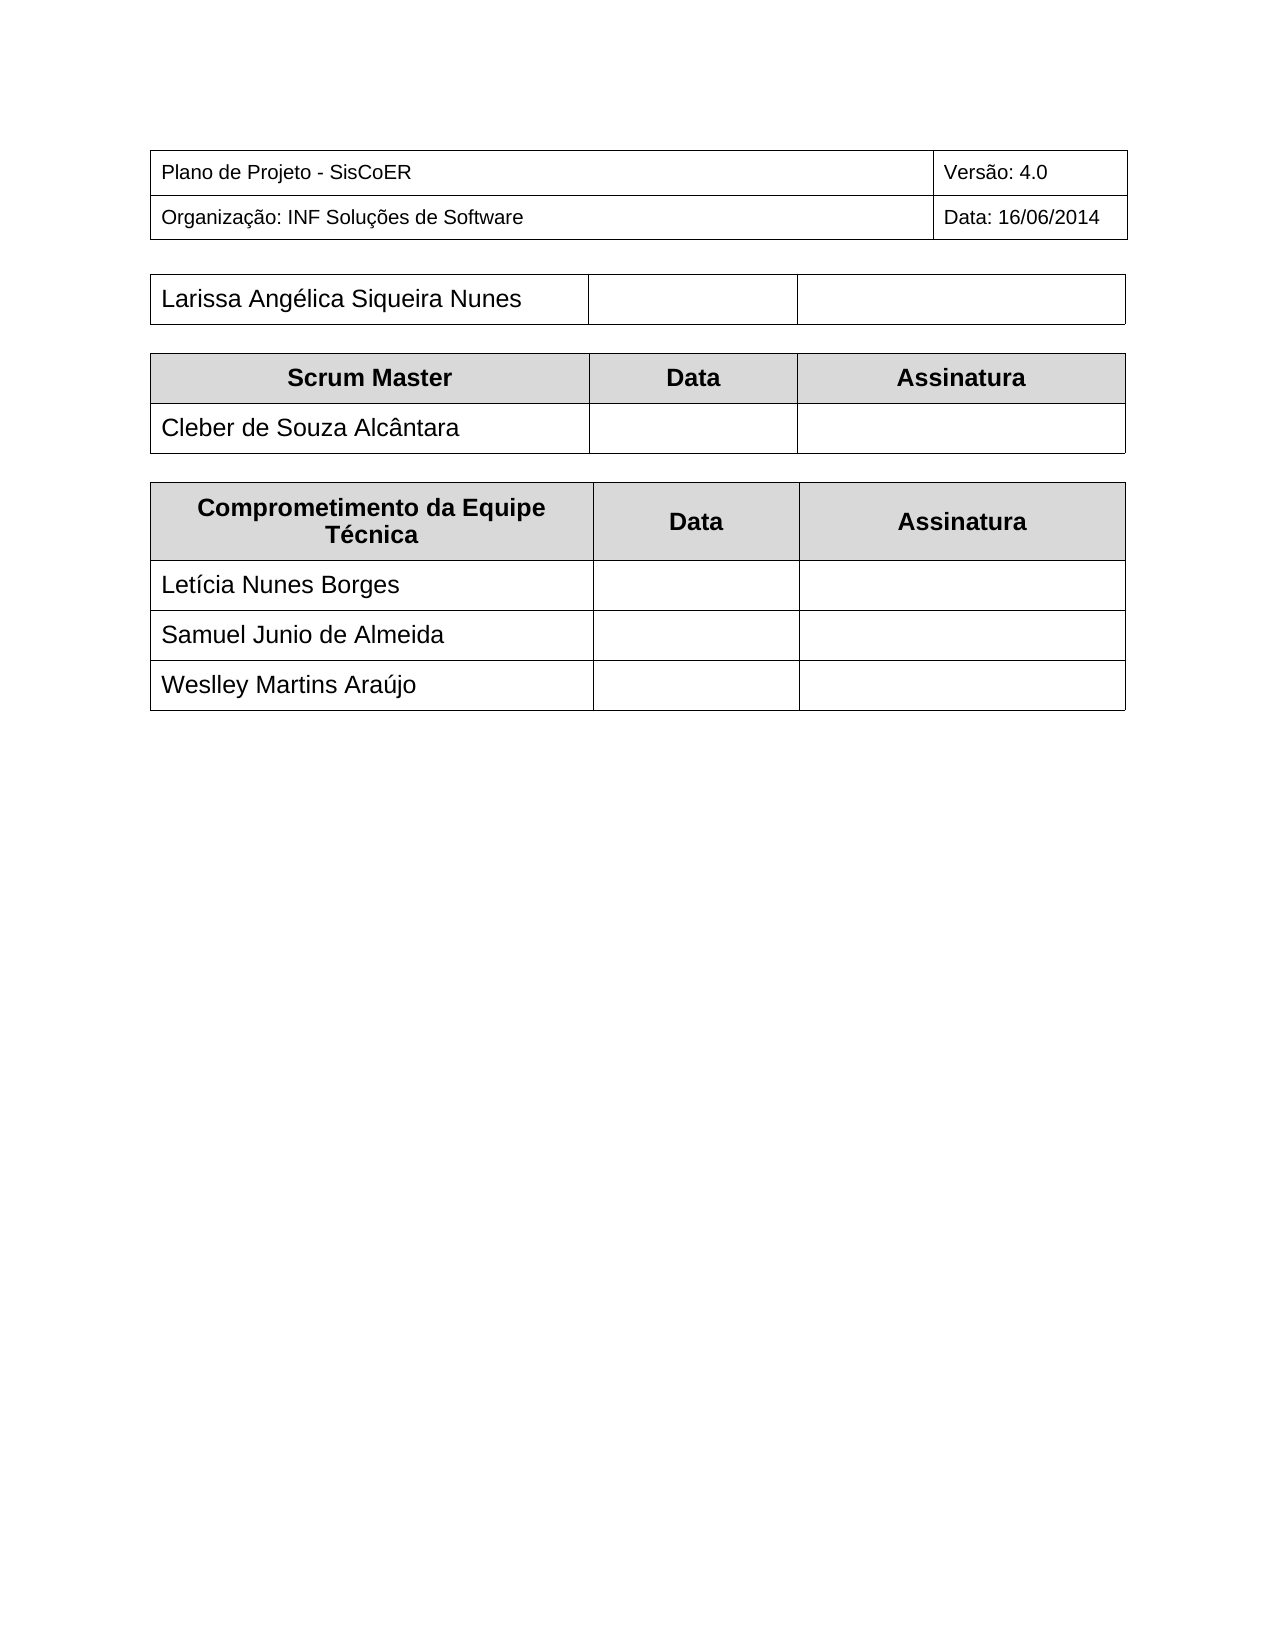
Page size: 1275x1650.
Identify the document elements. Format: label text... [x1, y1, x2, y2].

table_cell [590, 404, 797, 453]
table_header Data [590, 354, 797, 403]
table_cell Larissa Angélica Siqueira Nunes [151, 275, 588, 323]
table_cell Weslley Martins Araújo [151, 661, 593, 710]
table_header Assinatura [798, 354, 1125, 403]
table_header Scrum Master [151, 354, 589, 403]
table_cell Cleber de Souza Alcântara [151, 404, 589, 453]
table_cell [594, 661, 799, 710]
table_header Assinatura [800, 483, 1125, 560]
table_header Data [594, 483, 799, 560]
table_cell [594, 561, 799, 610]
table_cell Letícia Nunes Borges [151, 561, 593, 610]
table_header Comprometimento da Equipe Técnica [151, 483, 593, 560]
table_cell [800, 561, 1125, 610]
table_cell [800, 661, 1125, 710]
table_cell [594, 611, 799, 660]
table_cell [589, 275, 797, 323]
table_cell [798, 275, 1125, 323]
table_cell Samuel Junio de Almeida [151, 611, 593, 660]
table_cell [798, 404, 1125, 453]
table_cell [800, 611, 1125, 660]
